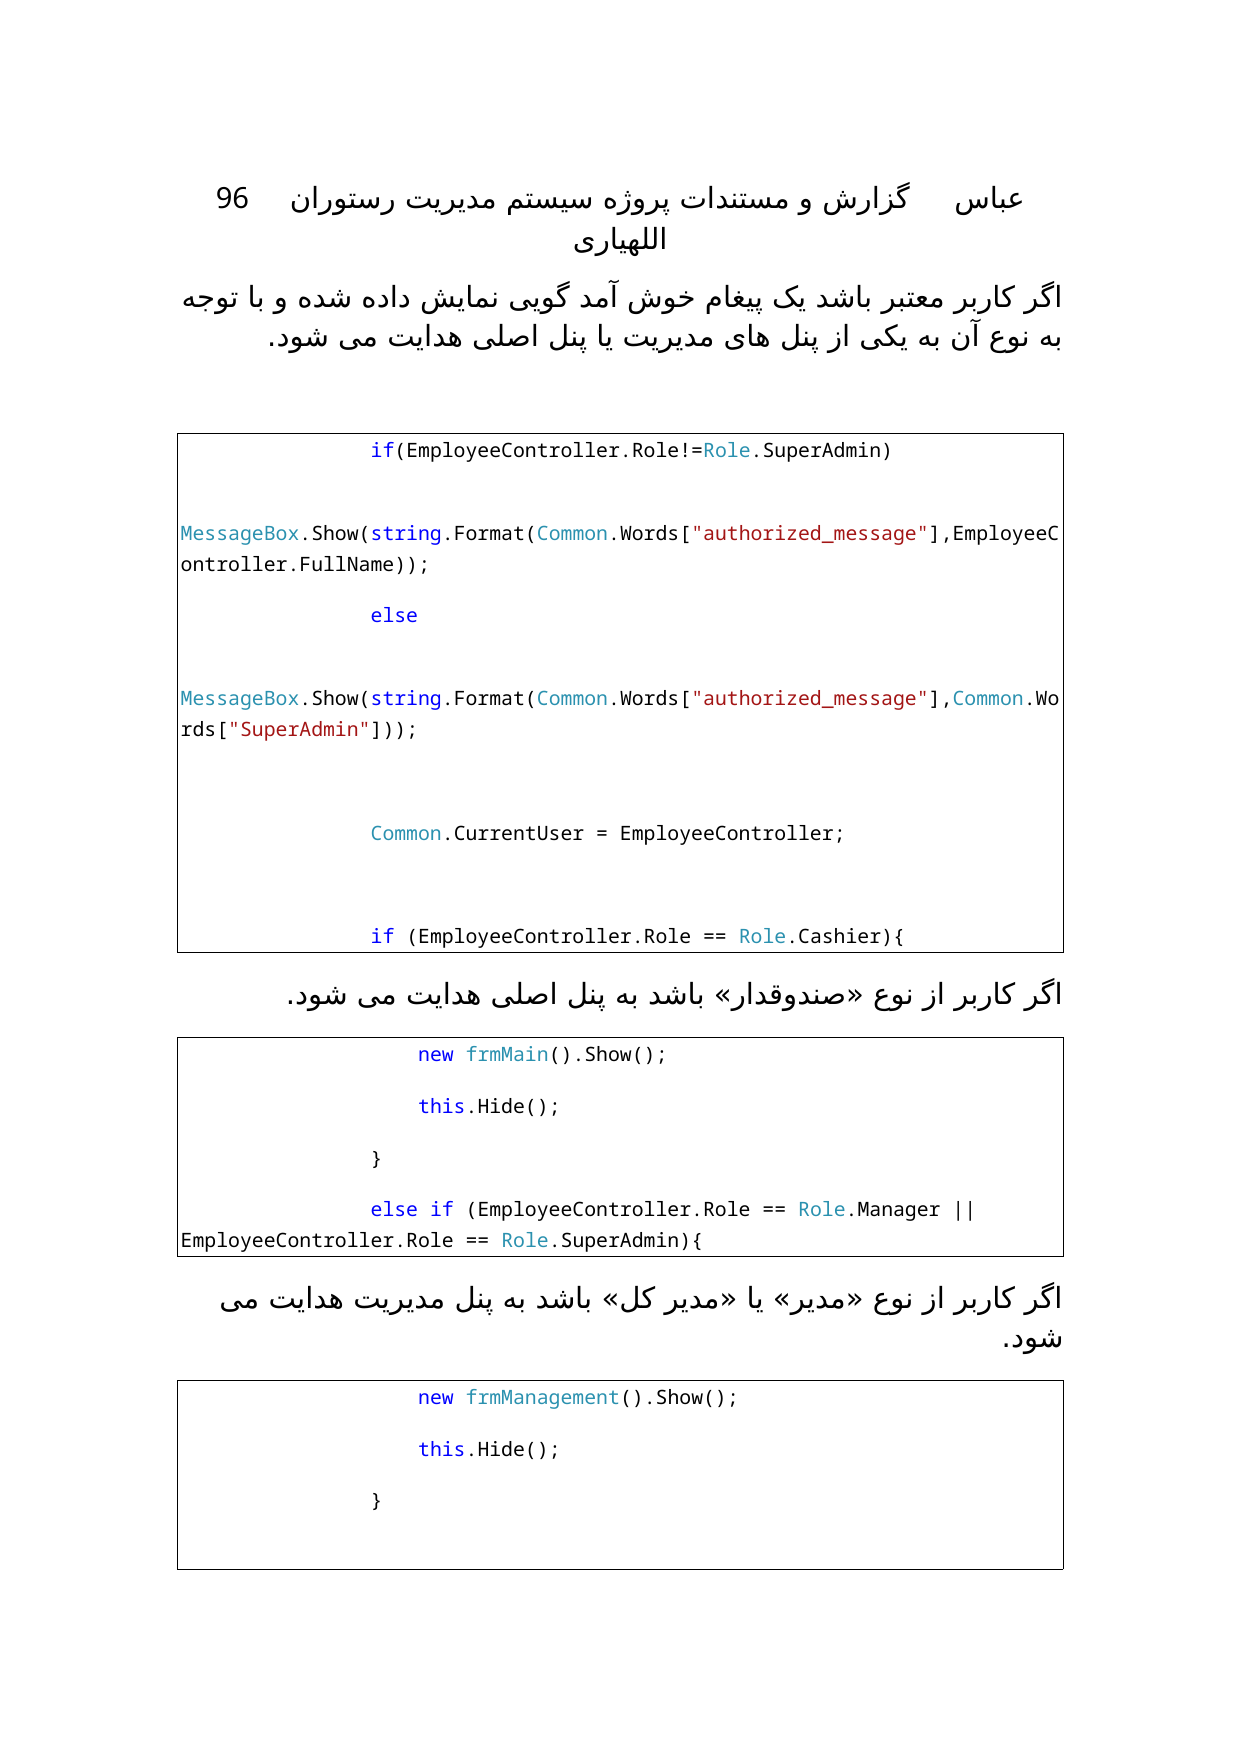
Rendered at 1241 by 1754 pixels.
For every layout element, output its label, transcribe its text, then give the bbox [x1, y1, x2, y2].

text MessageBox.Show(string.Format(Common.Words["authorized_message"],Common.Words["SuperAdmin"])); [178, 650, 1063, 742]
text } [178, 1484, 1063, 1514]
text this.Hide(); [178, 1089, 1063, 1119]
text اگر کاربر از نوع «صندوقدار» باشد به پنل اصلی هدایت می شود. [177, 977, 1063, 1011]
text اگر کاربر از نوع «مدیر» یا «مدیر کل» باشد به پنل مدیریت هدایت می شود. [177, 1281, 1063, 1354]
text this.Hide(); [178, 1432, 1063, 1462]
text new frmMain().Show(); [178, 1038, 1063, 1067]
text Common.CurrentUser = EmployeeController; [178, 816, 1063, 846]
text اگر کاربر معتبر باشد یک پیغام خوش آمد گویی نمایش داده شده و با توجه به نوع آن به یکی از پنل های مدیریت یا پنل اصلی هدایت می شود. [177, 281, 1063, 353]
text if(EmployeeController.Role!=Role.SuperAdmin) [178, 434, 1063, 463]
text if (EmployeeController.Role == Role.Cashier){ [178, 919, 1063, 952]
text MessageBox.Show(string.Format(Common.Words["authorized_message"],EmployeeController.FullName)); [178, 485, 1063, 577]
text new frmManagement().Show(); [178, 1381, 1063, 1410]
text else if (EmployeeController.Role == Role.Manager || EmployeeController.Role == Role.SuperAdmin){ [178, 1192, 1063, 1256]
text else [178, 598, 1063, 629]
text } [178, 1141, 1063, 1171]
